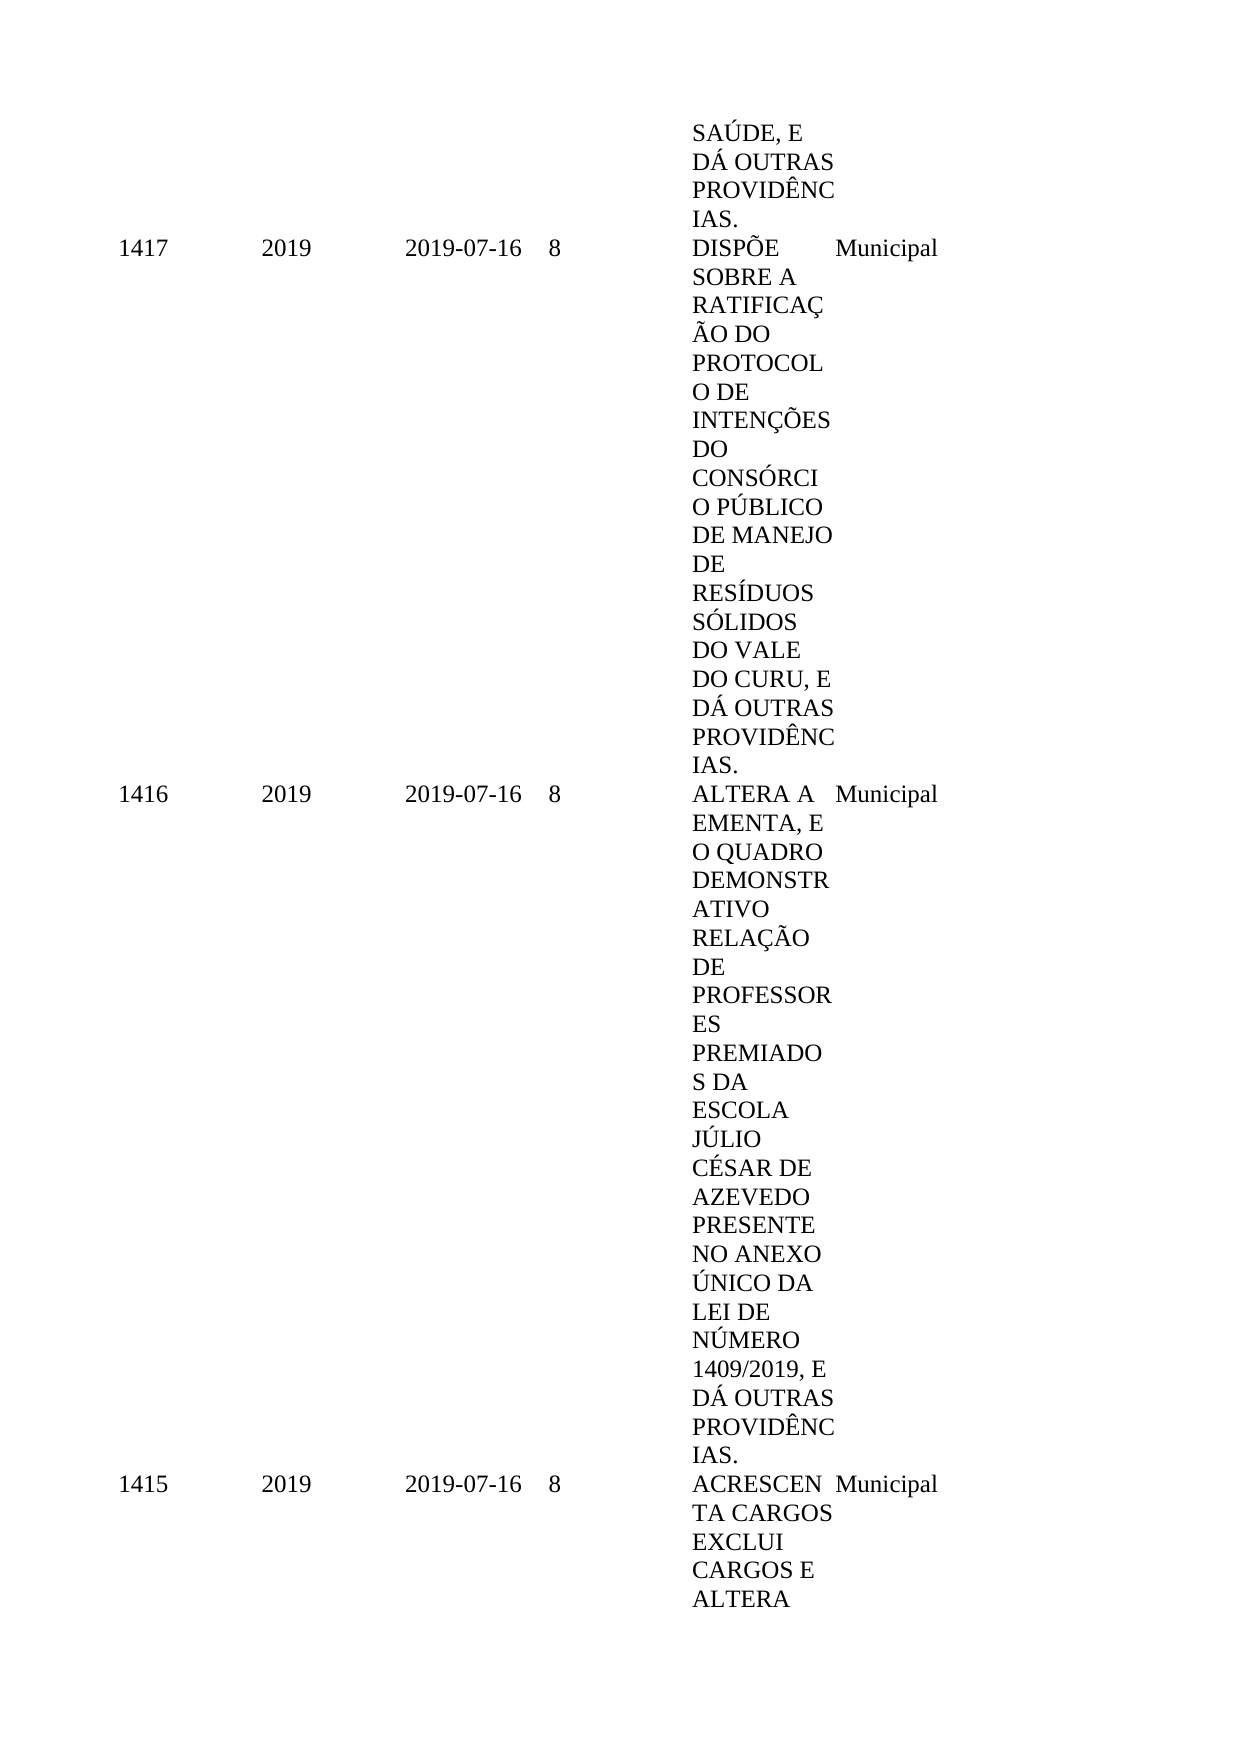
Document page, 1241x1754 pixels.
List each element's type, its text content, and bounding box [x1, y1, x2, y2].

table_cell [979, 233, 1122, 779]
table_cell [118, 118, 261, 233]
table_cell 8 [548, 779, 692, 1469]
table_cell Municipal [835, 1469, 979, 1613]
table_cell [979, 779, 1122, 1469]
table_cell 2019 [261, 779, 405, 1469]
table_cell DISPÕE SOBRE A RATIFICAÇÃO DO PROTOCOLO DE INTENÇÕES DO CONSÓRCIO PÚBLICO DE MANEJO DE RESÍDUOS SÓLIDOS DO VALE DO CURU, E DÁ OUTRAS PROVIDÊNCIAS. [692, 233, 835, 779]
table_cell 2019 [261, 1469, 405, 1613]
table_cell 2019-07-16 [405, 233, 548, 779]
table_cell 2019-07-16 [405, 1469, 548, 1613]
table_cell 1417 [118, 233, 261, 779]
table_cell [979, 118, 1122, 233]
table_cell [405, 118, 548, 233]
table_cell [835, 118, 979, 233]
table_cell ALTERA A EMENTA, E O QUADRO DEMONSTRATIVO RELAÇÃO DE PROFESSORES PREMIADOS DA ESCOLA JÚLIO CÉSAR DE AZEVEDO PRESENTE NO ANEXO ÚNICO DA LEI DE NÚMERO 1409/2019, E DÁ OUTRAS PROVIDÊNCIAS. [692, 779, 835, 1469]
table_cell Municipal [835, 233, 979, 779]
table_cell [261, 118, 405, 233]
table_cell 8 [548, 1469, 692, 1613]
table_cell [548, 118, 692, 233]
table_cell 2019-07-16 [405, 779, 548, 1469]
table_cell SAÚDE, E DÁ OUTRAS PROVIDÊNCIAS. [692, 118, 835, 233]
table_cell 2019 [261, 233, 405, 779]
table_cell 1416 [118, 779, 261, 1469]
table_cell ACRESCENTA CARGOS EXCLUI CARGOS E ALTERA [692, 1469, 835, 1613]
table_cell Municipal [835, 779, 979, 1469]
table_cell 8 [548, 233, 692, 779]
table_cell 1415 [118, 1469, 261, 1613]
table_cell [979, 1469, 1122, 1613]
